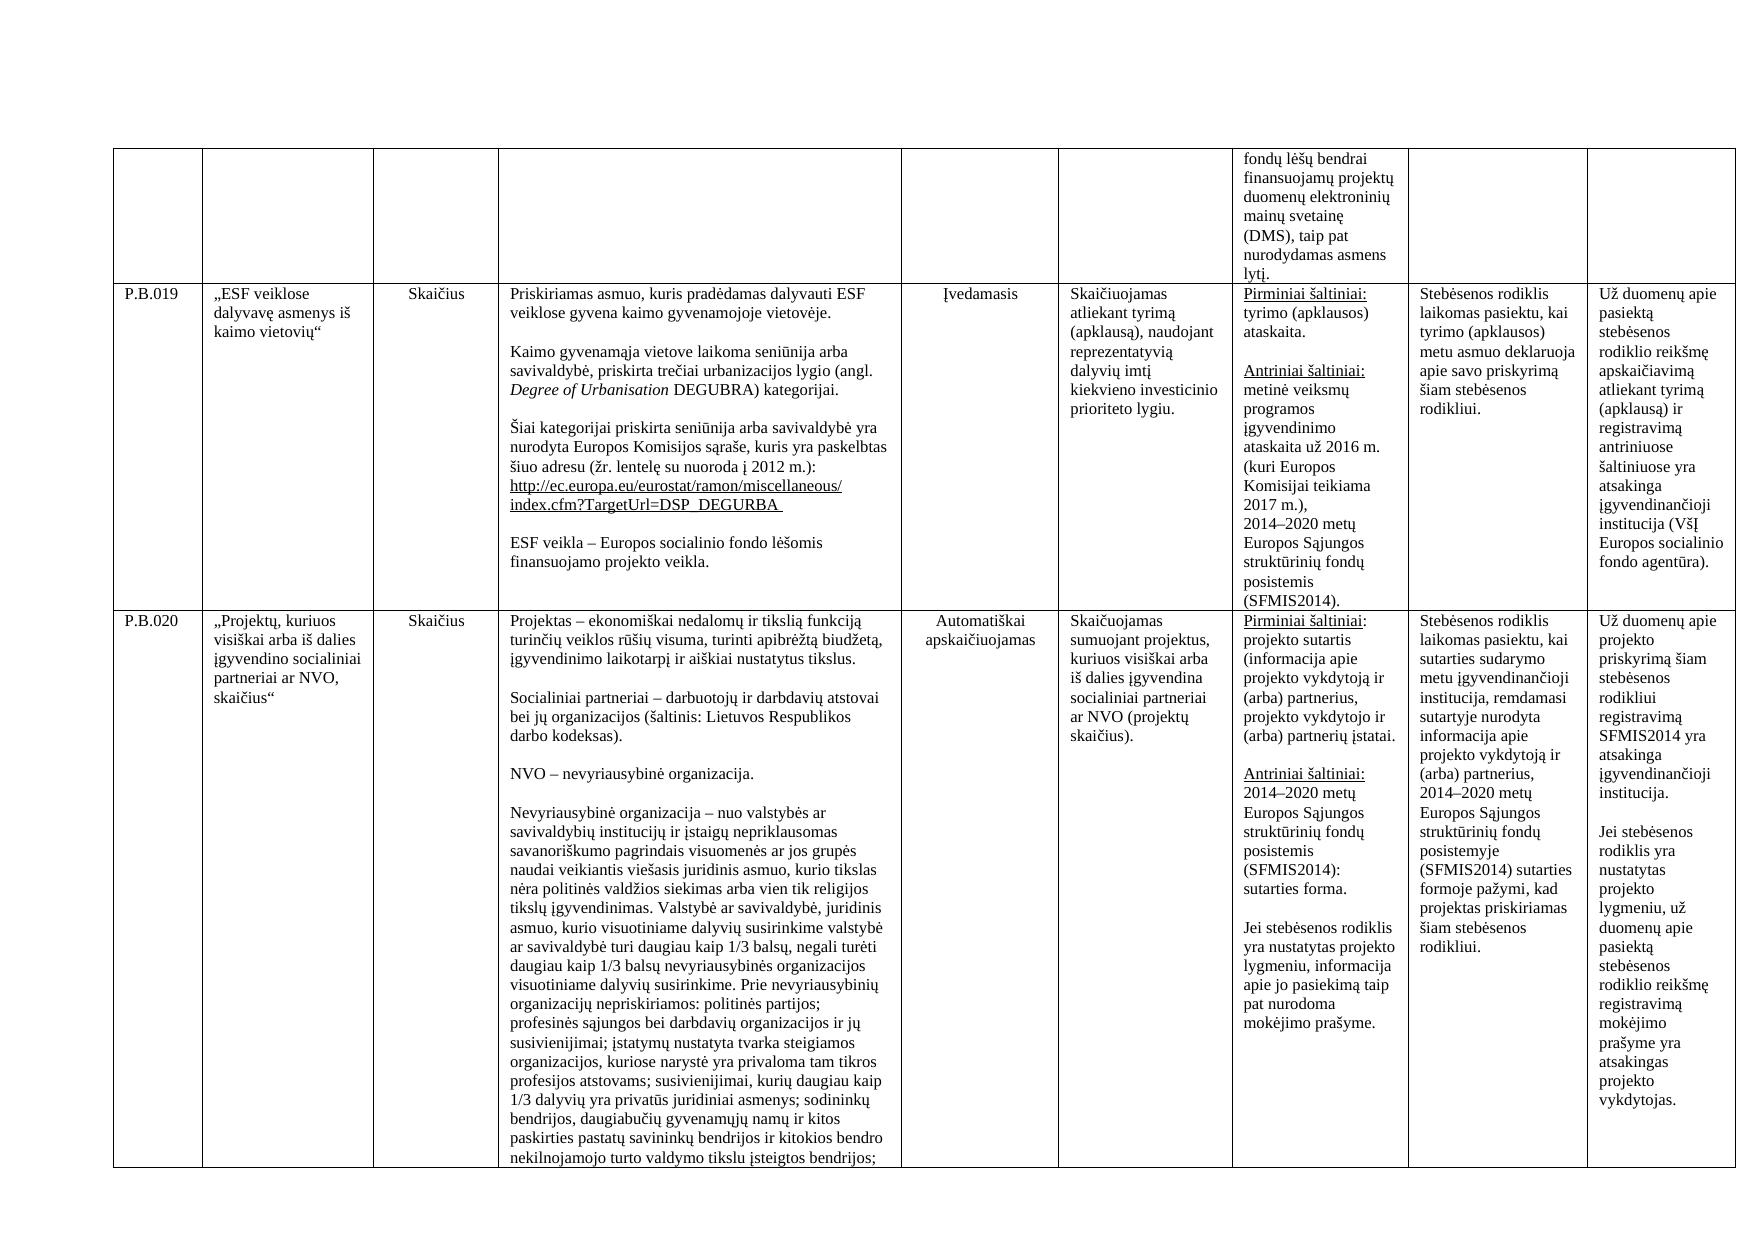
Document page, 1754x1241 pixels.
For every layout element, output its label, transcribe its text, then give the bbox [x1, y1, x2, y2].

table_cell [374, 149, 498, 283]
table_cell Projektas – ekonomiškai nedalomų ir tikslią funkciją turinčių veiklos rūšių visuma, turinti apibrėžtą biudžetą, įgyvendinimo laikotarpį ir aiškiai nustatytus tikslus. Socialiniai partneriai – darbuotojų ir darbdavių atstovai bei jų organizacijos (šaltinis: Lietuvos Respublikos darbo kodeksas). NVO – nevyriausybinė organizacija. Nevyriausybinė organizacija – nuo valstybės ar savivaldybių institucijų ir įstaigų nepriklausomas savanoriškumo pagrindais visuomenės ar jos grupės naudai veikiantis viešasis juridinis asmuo, kurio tikslas nėra politinės valdžios siekimas arba vien tik religijos tikslų įgyvendinimas. Valstybė ar savivaldybė, juridinis asmuo, kurio visuotiniame dalyvių susirinkime valstybė ar savivaldybė turi daugiau kaip 1/3 balsų, negali turėti daugiau kaip 1/3 balsų nevyriausybinės organizacijos visuotiniame dalyvių susirinkime. Prie nevyriausybinių organizacijų nepriskiriamos: politinės partijos; profesinės sąjungos bei darbdavių organizacijos ir jų susivienijimai; įstatymų nustatyta tvarka steigiamos organizacijos, kuriose narystė yra privaloma tam tikros profesijos atstovams; susivienijimai, kurių daugiau kaip 1/3 dalyvių yra privatūs juridiniai asmenys; sodininkų bendrijos, daugiabučių gyvenamųjų namų ir kitos paskirties pastatų savininkų bendrijos ir kitokios bendro nekilnojamojo turto valdymo tikslu įsteigtos bendrijos; [499, 611, 901, 1167]
table_cell [1059, 149, 1232, 283]
table_cell „ESF veiklose dalyvavę asmenys iš kaimo vietovių“ [203, 284, 373, 610]
table_cell Įvedamasis [902, 284, 1058, 610]
table_cell [902, 149, 1058, 283]
table_cell Pirminiai šaltiniai: tyrimo (apklausos) ataskaita. Antriniai šaltiniai: metinė veiksmų programos įgyvendinimo ataskaita už 2016 m. (kuri Europos Komisijai teikiama 2017 m.), 2014–2020 metų Europos Sąjungos struktūrinių fondų posistemis (SFMIS2014). [1233, 284, 1408, 610]
table_cell Už duomenų apie pasiektą stebėsenos rodiklio reikšmę apskaičiavimą atliekant tyrimą (apklausą) ir registravimą antriniuose šaltiniuose yra atsakinga įgyvendinančioji institucija (VšĮ Europos socialinio fondo agentūra). [1588, 284, 1735, 610]
table_cell [114, 149, 202, 283]
table_cell „Projektų, kuriuos visiškai arba iš dalies įgyvendino socialiniai partneriai ar NVO, skaičius“ [203, 611, 373, 1167]
table_cell Priskiriamas asmuo, kuris pradėdamas dalyvauti ESF veiklose gyvena kaimo gyvenamojoje vietovėje. Kaimo gyvenamąja vietove laikoma seniūnija arba savivaldybė, priskirta trečiai urbanizacijos lygio (angl. Degree of Urbanisation DEGUBRA) kategorijai. Šiai kategorijai priskirta seniūnija arba savivaldybė yra nurodyta Europos Komisijos sąraše, kuris yra paskelbtas šiuo adresu (žr. lentelę su nuoroda į 2012 m.): http://ec.europa.eu/eurostat/ramon/miscellaneous/index.cfm?TargetUrl=DSP_DEGURBA ESF veikla – Europos socialinio fondo lėšomis finansuojamo projekto veikla. [499, 284, 901, 610]
table_cell [1588, 149, 1735, 283]
table_cell Skaičius [374, 611, 498, 1167]
table_cell Automatiškai apskaičiuojamas [902, 611, 1058, 1167]
table_cell fondų lėšų bendrai finansuojamų projektų duomenų elektroninių mainų svetainę (DMS), taip pat nurodydamas asmens lytį. [1233, 149, 1408, 283]
table_cell Už duomenų apie projekto priskyrimą šiam stebėsenos rodikliui registravimą SFMIS2014 yra atsakinga įgyvendinančioji institucija. Jei stebėsenos rodiklis yra nustatytas projekto lygmeniu, už duomenų apie pasiektą stebėsenos rodiklio reikšmę registravimą mokėjimo prašyme yra atsakingas projekto vykdytojas. [1588, 611, 1735, 1167]
table_cell Skaičius [374, 284, 498, 610]
table_cell Stebėsenos rodiklis laikomas pasiektu, kai sutarties sudarymo metu įgyvendinančioji institucija, remdamasi sutartyje nurodyta informacija apie projekto vykdytoją ir (arba) partnerius, 2014–2020 metų Europos Sąjungos struktūrinių fondų posistemyje (SFMIS2014) sutarties formoje pažymi, kad projektas priskiriamas šiam stebėsenos rodikliui. [1409, 611, 1587, 1167]
table_cell [203, 149, 373, 283]
table_cell [1409, 149, 1587, 283]
table_cell Skaičuojamas sumuojant projektus, kuriuos visiškai arba iš dalies įgyvendina socialiniai partneriai ar NVO (projektų skaičius). [1059, 611, 1232, 1167]
table_cell Stebėsenos rodiklis laikomas pasiektu, kai tyrimo (apklausos) metu asmuo deklaruoja apie savo priskyrimą šiam stebėsenos rodikliui. [1409, 284, 1587, 610]
table_cell P.B.020 [114, 611, 202, 1167]
table_cell Pirminiai šaltiniai: projekto sutartis (informacija apie projekto vykdytoją ir (arba) partnerius, projekto vykdytojo ir (arba) partnerių įstatai. Antriniai šaltiniai: 2014–2020 metų Europos Sąjungos struktūrinių fondų posistemis (SFMIS2014): sutarties forma. Jei stebėsenos rodiklis yra nustatytas projekto lygmeniu, informacija apie jo pasiekimą taip pat nurodoma mokėjimo prašyme. [1233, 611, 1408, 1167]
table_cell [499, 149, 901, 283]
table_cell P.B.019 [114, 284, 202, 610]
table_cell Skaičiuojamas atliekant tyrimą (apklausą), naudojant reprezentatyvią dalyvių imtį kiekvieno investicinio prioriteto lygiu. [1059, 284, 1232, 610]
